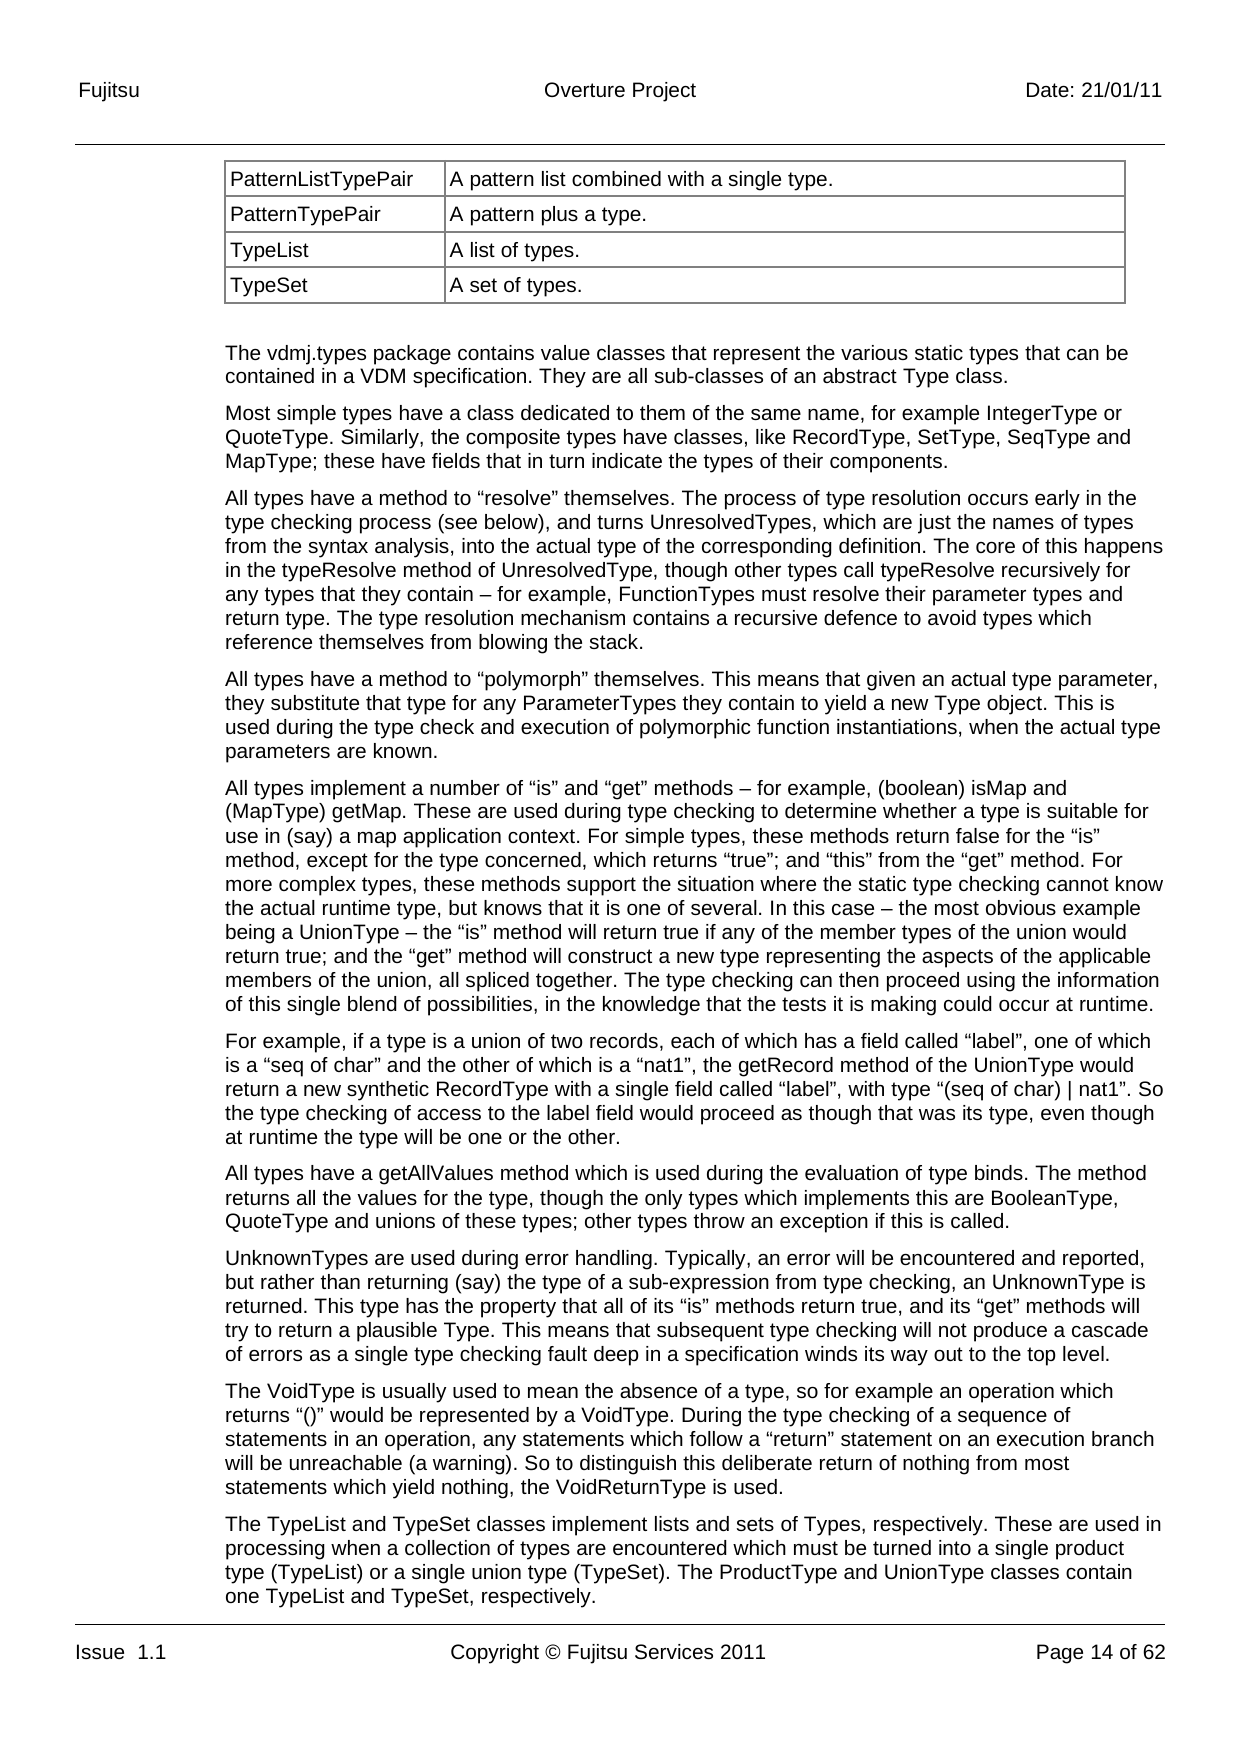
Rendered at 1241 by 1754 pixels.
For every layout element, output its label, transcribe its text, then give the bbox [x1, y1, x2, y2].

table_cell PatternListTypePair [226, 162, 444, 195]
table_cell TypeList [226, 233, 444, 266]
text The TypeList and TypeSet classes implement lists and sets of Types, respectively. These are used in processing when a collection of types are encountered which must be turned into a single product type (TypeList) or a single union type (TypeSet). The ProductType and UnionType classes contain one TypeList and TypeSet, respectively. [225, 1512, 1165, 1608]
text All types implement a number of “is” and “get” methods – for example, (boolean) isMap and (MapType) getMap. These are used during type checking to determine whether a type is suitable for use in (say) a map application context. For simple types, these methods return false for the “is” method, except for the type concerned, which returns “true”; and “this” from the “get” method. For more complex types, these methods support the situation where the static type checking cannot know the actual runtime type, but knows that it is one of several. In this case – the most obvious example being a UnionType – the “is” method will return true if any of the member types of the union would return true; and the “get” method will construct a new type representing the aspects of the applicable members of the union, all spliced together. The type checking can then proceed using the information of this single blend of possibilities, in the knowledge that the tests it is making could occur at runtime. [225, 775, 1165, 1016]
text The vdmj.types package contains value classes that represent the various static types that can be contained in a VDM specification. They are all sub-classes of an abstract Type class. [225, 340, 1165, 388]
text For example, if a type is a union of two records, each of which has a field called “label”, one of which is a “seq of char” and the other of which is a “nat1”, the getRecord method of the UnionType would return a new synthetic RecordType with a single field called “label”, with type “(seq of char) | nat1”. So the type checking of access to the label field would proceed as though that was its type, even though at runtime the type will be one or the other. [225, 1028, 1165, 1149]
text All types have a method to “polymorph” themselves. This means that given an actual type parameter, they substitute that type for any ParameterTypes they contain to yield a new Type object. This is used during the type check and execution of polymorphic function instantiations, when the actual type parameters are known. [225, 667, 1165, 763]
text All types have a method to “resolve” themselves. The process of type resolution occurs early in the type checking process (see below), and turns UnresolvedTypes, which are just the names of types from the syntax analysis, into the actual type of the corresponding definition. The core of this happens in the typeResolve method of UnresolvedType, though other types call typeResolve recursively for any types that they contain – for example, FunctionTypes must resolve their parameter types and return type. The type resolution mechanism contains a recursive defence to avoid types which reference themselves from blowing the stack. [225, 486, 1165, 654]
table_cell A pattern list combined with a single type. [446, 162, 1124, 195]
text The VoidType is usually used to mean the absence of a type, so for example an operation which returns “()” would be represented by a VoidType. During the type checking of a sequence of statements in an operation, any statements which follow a “return” statement on an execution branch will be unreachable (a warning). So to distinguish this deliberate return of nothing from most statements which yield nothing, the VoidReturnType is used. [225, 1379, 1165, 1499]
text All types have a getAllValues method which is used during the evaluation of type binds. The method returns all the values for the type, though the only types which implements this are BooleanType, QuoteType and unions of these types; other types throw an exception if this is called. [225, 1161, 1165, 1233]
table_cell PatternTypePair [226, 197, 444, 231]
text UnknownTypes are used during error handling. Typically, an error will be encountered and reported, but rather than returning (say) the type of a sub-expression from type checking, an UnknownType is returned. This type has the property that all of its “is” methods return true, and its “get” methods will try to return a plausible Type. This means that subsequent type checking will not produce a cascade of errors as a single type checking fault deep in a specification winds its way out to the top level. [225, 1246, 1165, 1366]
table_cell TypeSet [226, 268, 444, 302]
table_cell A pattern plus a type. [446, 197, 1124, 231]
text Most simple types have a class dedicated to them of the same name, for example IntegerType or QuoteType. Similarly, the composite types have classes, like RecordType, SetType, SeqType and MapType; these have fields that in turn indicate the types of their components. [225, 401, 1165, 473]
table_cell A list of types. [446, 233, 1124, 266]
table_cell A set of types. [446, 268, 1124, 302]
